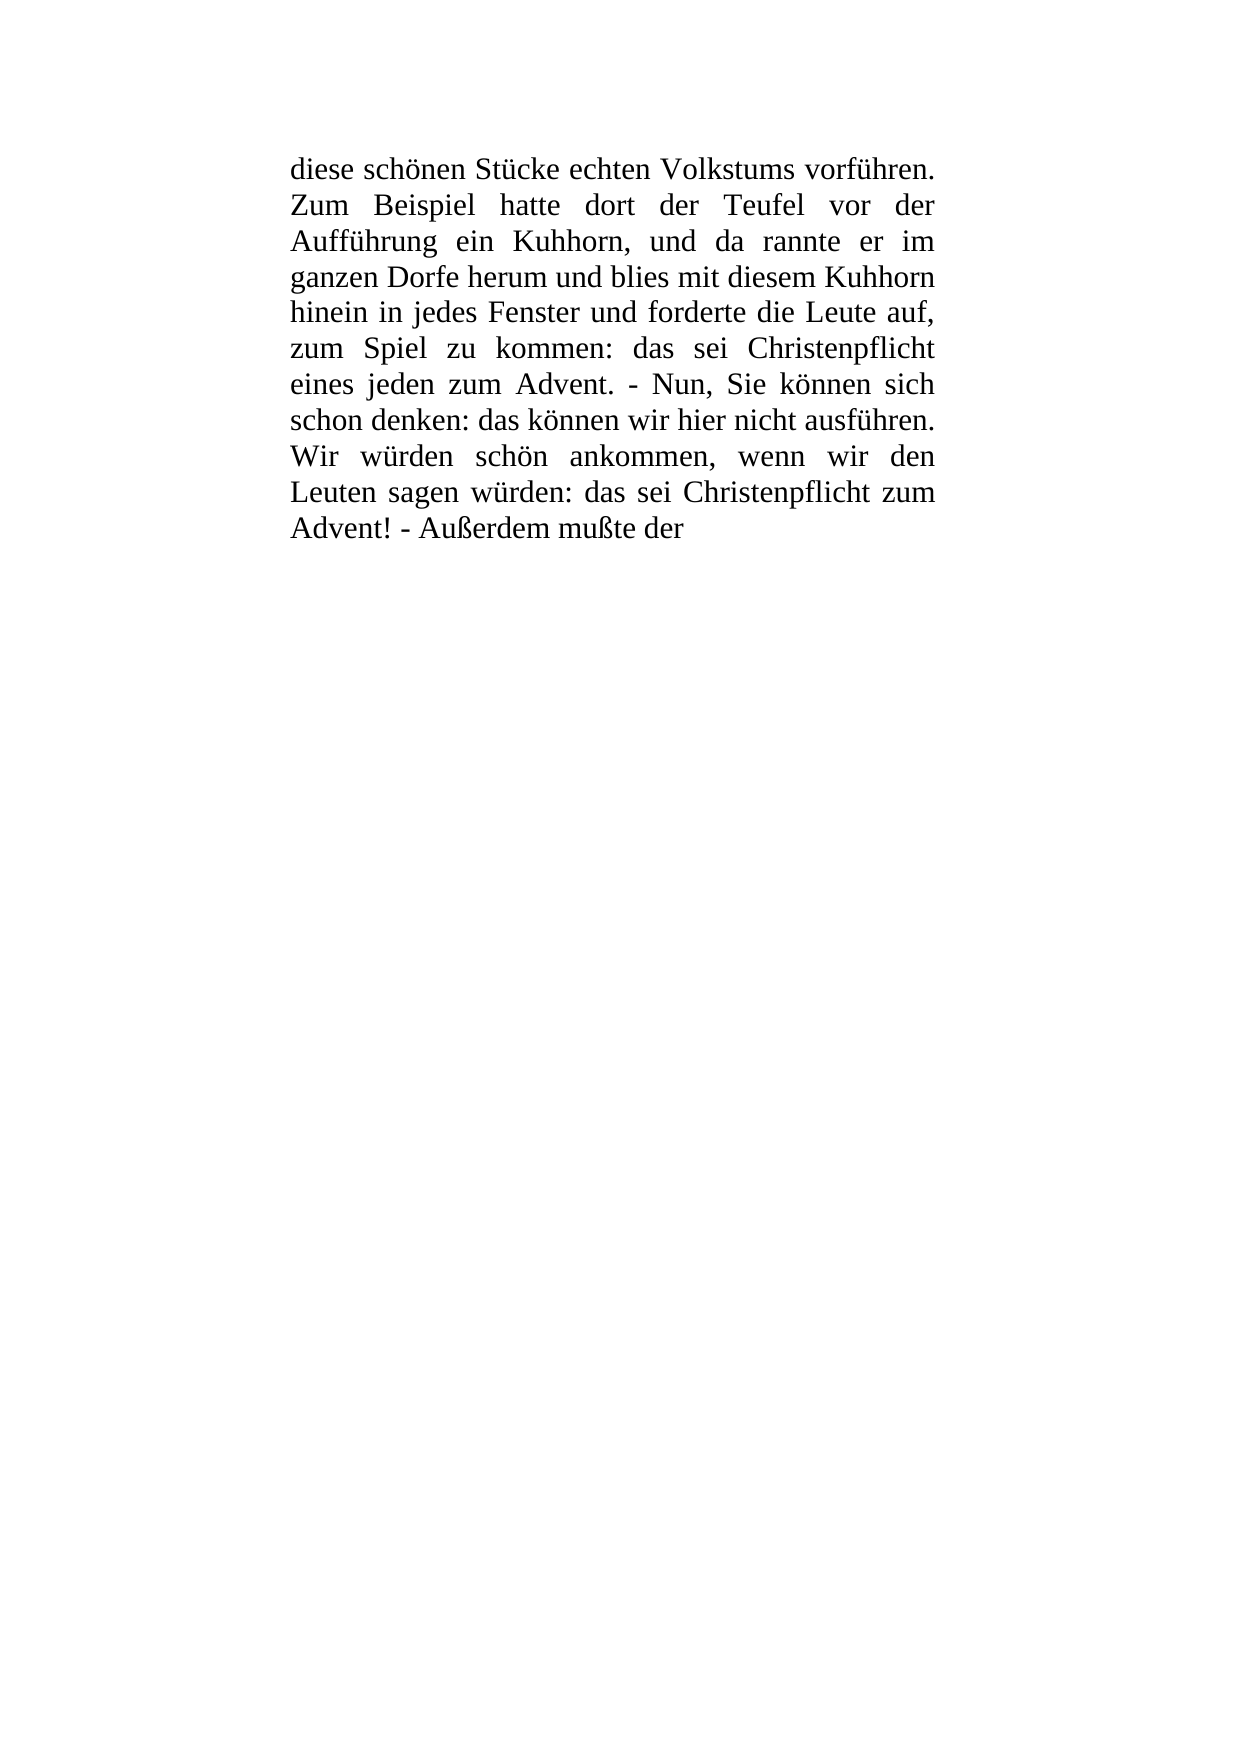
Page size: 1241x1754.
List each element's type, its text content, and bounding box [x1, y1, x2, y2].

text diese schönen Stücke echten Volkstums vorführen. Zum Beispiel hatte dort der Teufel vor der Aufführung ein Kuhhorn, und da rannte er im ganzen Dorfe herum und blies mit diesem Kuhhorn hinein in jedes Fenster und forderte die Leute auf, zum Spiel zu kommen: das sei Christenpflicht eines jeden zum Advent. - Nun, Sie können sich schon denken: das können wir hier nicht ausführen. Wir würden schön ankommen, wenn wir den Leuten sagen würden: das sei Christenpflicht zum Advent! - Außerdem mußte der [290, 150, 936, 545]
